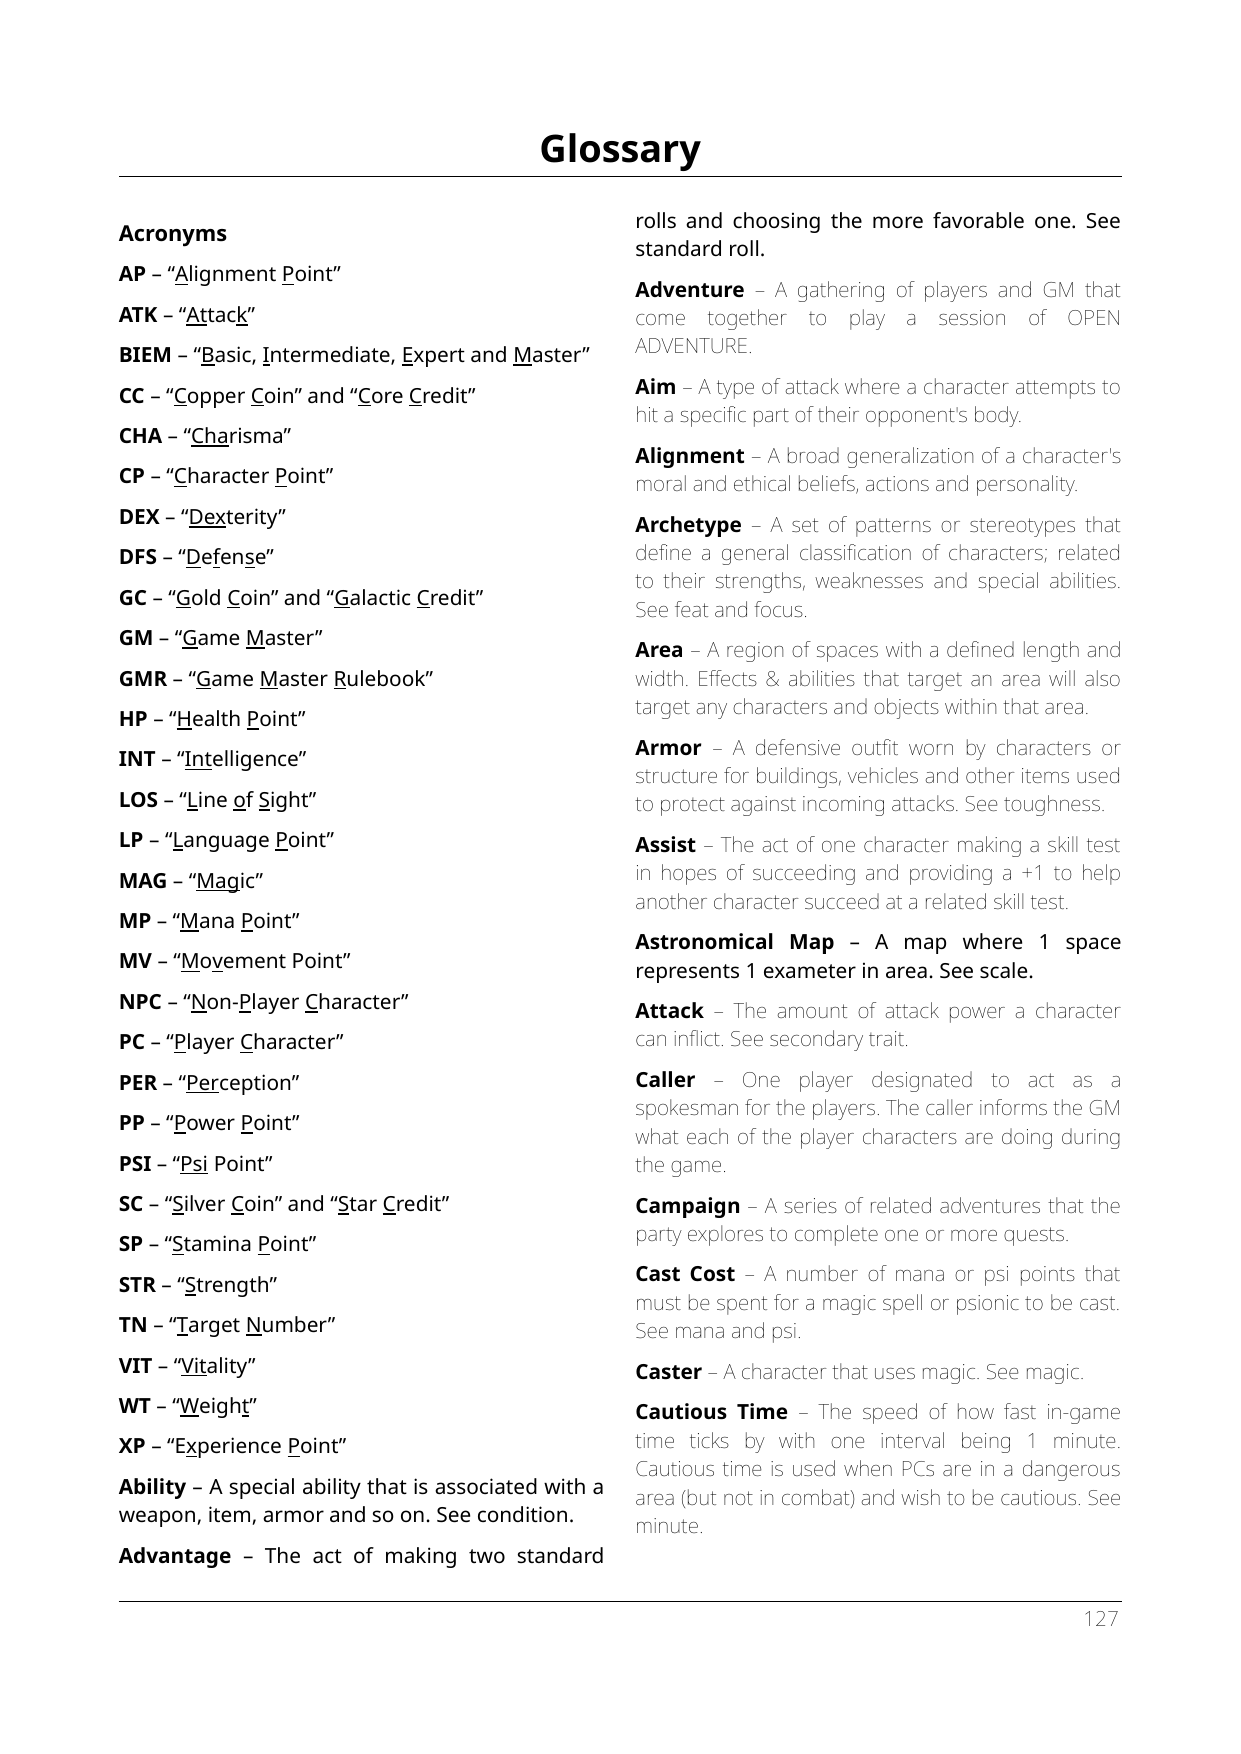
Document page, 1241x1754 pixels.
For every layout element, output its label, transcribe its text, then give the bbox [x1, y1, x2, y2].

text ATK – “Attack” [118, 300, 605, 328]
text CC – “Copper Coin” and “Core Credit” [118, 381, 605, 409]
text HP – “Health Point” [118, 704, 605, 733]
text Caller – One player designated to act as a spokesman for the players. The caller informs the GM what each of the player characters are doing during the game. [635, 1065, 1122, 1179]
text INT – “Intelligence” [118, 744, 605, 773]
text Assist – The act of one character making a skill test in hopes of succeeding and providing a +1 to help another character succeed at a related skill test. [635, 830, 1122, 915]
text Attack – The amount of attack power a character can inflict. See secondary trait. [635, 996, 1122, 1053]
text PP – “Power Point” [118, 1108, 605, 1137]
text MAG – “Magic” [118, 866, 605, 894]
text XP – “Experience Point” [118, 1432, 605, 1460]
text Area – A region of spaces with a defined length and width. Effects & abilities that target an area will also target any characters and objects within that area. [635, 635, 1122, 721]
text GC – “Gold Coin” and “Galactic Credit” [118, 583, 605, 611]
text NPC – “Non-Player Character” [118, 987, 605, 1016]
text WT – “Weight” [118, 1391, 605, 1420]
text Armor – A defensive outfit worn by characters or structure for buildings, vehicles and other items used to protect against incoming attacks. See toughness. [635, 733, 1122, 818]
text Cautious Time – The speed of how fast in-game time ticks by with one interval being 1 minute. Cautious time is used when PCs are in a dangerous area (but not in combat) and wish to be cautious. See minute. [635, 1397, 1122, 1539]
text DFS – “Defense” [118, 542, 605, 571]
text GMR – “Game Master Rulebook” [118, 664, 605, 692]
text AP – “Alignment Point” [118, 259, 605, 288]
text Alignment – A broad generalization of a character's moral and ethical beliefs, actions and personality. [635, 441, 1122, 498]
text TN – “Target Number” [118, 1310, 605, 1339]
text Ability – A special ability that is associated with a weapon, item, armor and so on. See condition. [118, 1472, 605, 1529]
text Adventure – A gathering of players and GM that come together to play a session of OPEN ADVENTURE. [635, 275, 1122, 360]
text DEX – “Dexterity” [118, 502, 605, 531]
text BIEM – “Basic, Intermediate, Expert and Master” [118, 340, 605, 369]
text SC – “Silver Coin” and “Star Credit” [118, 1189, 605, 1218]
text LP – “Language Point” [118, 825, 605, 854]
text Caster – A character that uses magic. See magic. [635, 1357, 1122, 1385]
text Campaign – A series of related adventures that the party explores to complete one or more quests. [635, 1191, 1122, 1248]
text Aim – A type of attack where a character attempts to hit a specific part of their opponent's body. [635, 372, 1122, 429]
text PC – “Player Character” [118, 1027, 605, 1056]
text Advantage – The act of making two standard [118, 1541, 605, 1569]
text CHA – “Charisma” [118, 421, 605, 450]
text Astronomical Map – A map where 1 space represents 1 exameter in area. See scale. [635, 927, 1122, 984]
text Acronyms [118, 218, 605, 248]
text SP – “Stamina Point” [118, 1229, 605, 1258]
text STR – “Strength” [118, 1270, 605, 1298]
text GM – “Game Master” [118, 623, 605, 652]
text Cast Cost – A number of mana or psi points that must be spent for a magic spell or psionic to be cast. See mana and psi. [635, 1259, 1122, 1345]
text PSI – “Psi Point” [118, 1149, 605, 1177]
text PER – “Perception” [118, 1068, 605, 1096]
text VIT – “Vitality” [118, 1351, 605, 1379]
text MV – “Movement Point” [118, 947, 605, 975]
text MP – “Mana Point” [118, 906, 605, 935]
text Archetype – A set of patterns or stereotypes that define a general classification of characters; related to their strengths, weaknesses and special abilities. See feat and focus. [635, 510, 1122, 623]
text CP – “Character Point” [118, 462, 605, 490]
text rolls and choosing the more favorable one. See standard roll. [635, 206, 1122, 263]
text LOS – “Line of Sight” [118, 785, 605, 813]
